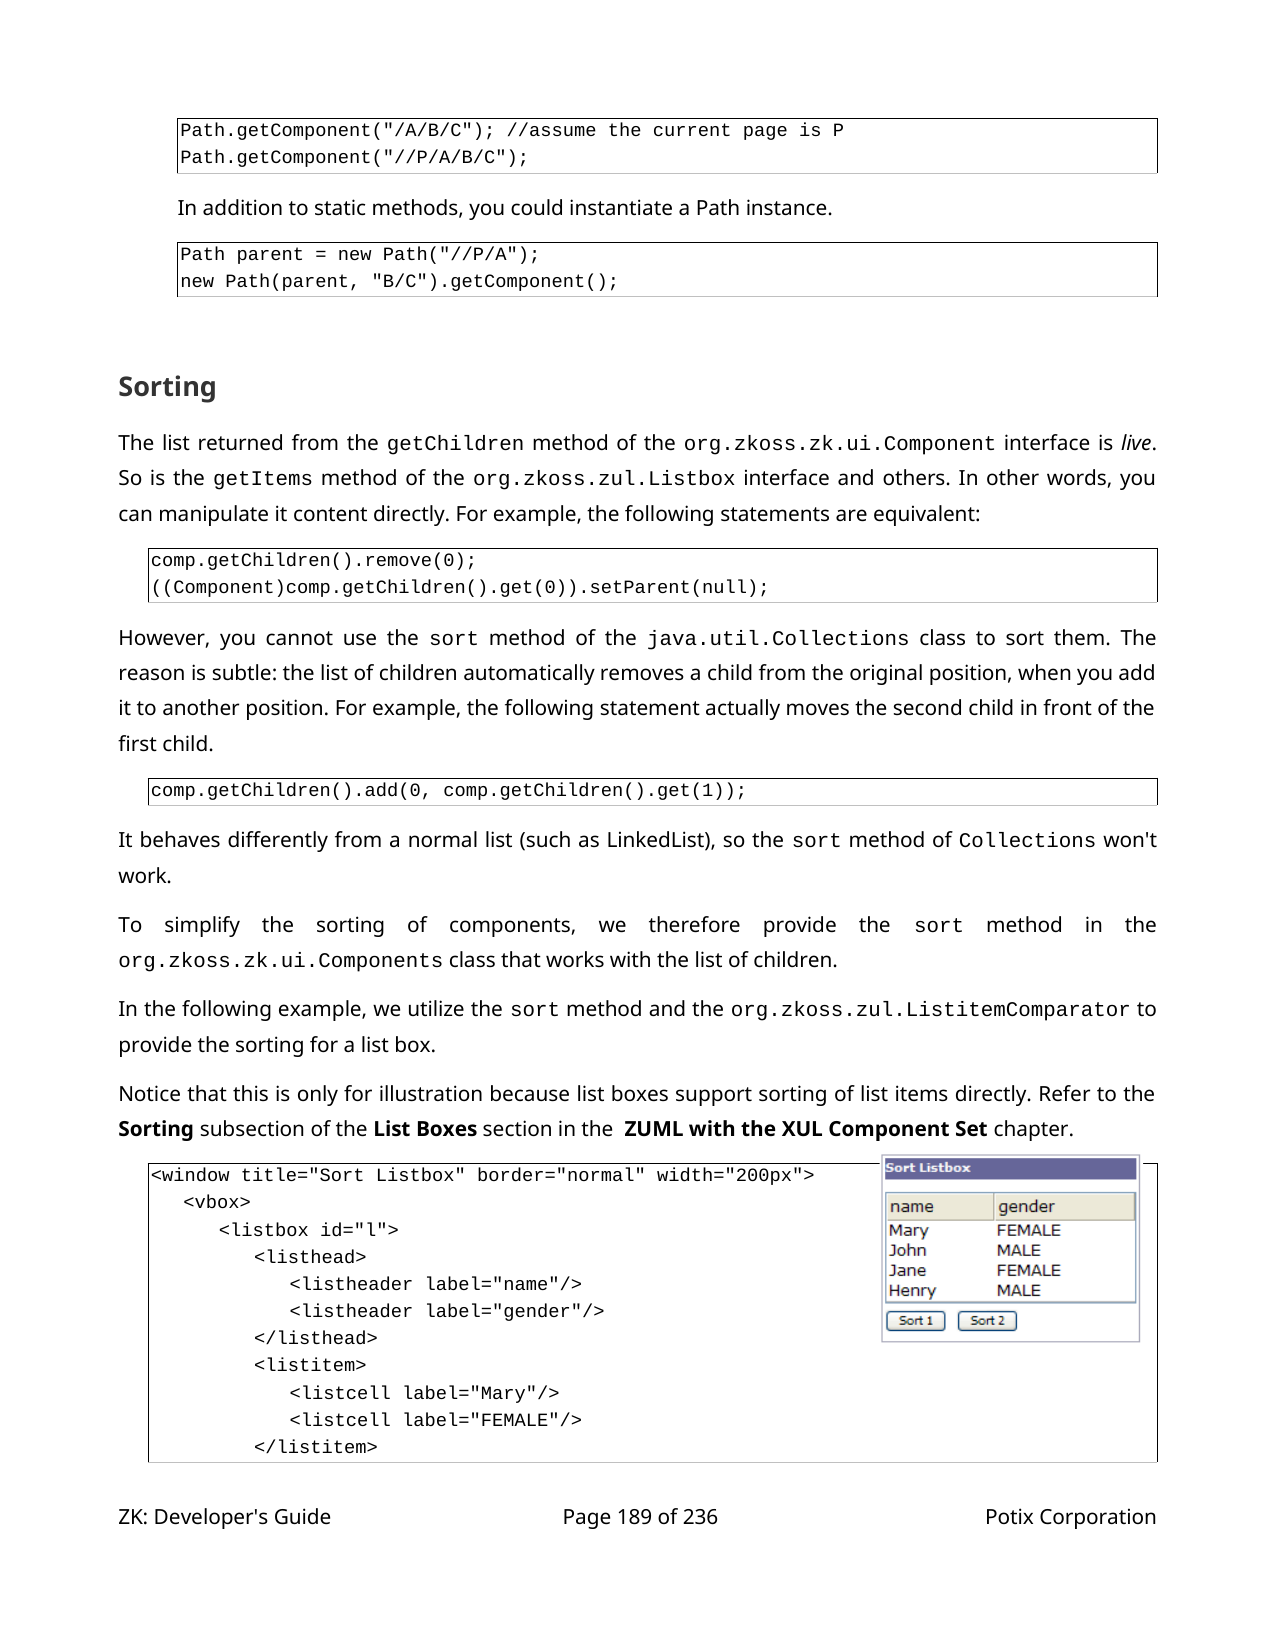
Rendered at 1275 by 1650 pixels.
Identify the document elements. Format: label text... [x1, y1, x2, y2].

text Path.getComponent("/A/B/C"); //assume the current page is P [178, 119, 1157, 142]
text <vbox> [149, 1190, 879, 1214]
text new Path(parent, "B/C").getComponent(); [178, 269, 1157, 296]
text </listitem> [149, 1435, 1157, 1462]
text <listheader label="gender"/> [149, 1299, 879, 1323]
text However, you cannot use the sort method of the java.util.Collections class to sort them. The reason is subtle: the list of children automatically removes a child from the original position, when you add it to another position. For example, the following statement actually moves the second child in front of the first child. [118, 623, 1157, 757]
text [1144, 1244, 1157, 1269]
text <listhead> [149, 1244, 879, 1269]
text It behaves differently from a normal list (such as LinkedList), so the sort method of Collections won't work. [118, 826, 1157, 889]
text To simplify the sorting of components, we therefore provide the sort method in the org.zkoss.zk.ui.Components class that works with the list of children. [118, 910, 1157, 974]
text <listheader label="name"/> [149, 1272, 879, 1296]
text [1144, 1190, 1157, 1214]
subtitle Sorting [118, 367, 1157, 404]
text Path.getComponent("//P/A/B/C"); [178, 145, 1157, 173]
text Notice that this is only for illustration because list boxes support sorting of list items directly. Refer to the Sorting subsection of the List Boxes section in the ZUML with the XUL Component Set chapter. [118, 1079, 1157, 1142]
text <window title="Sort Listbox" border="normal" width="200px"> [149, 1164, 879, 1187]
text ((Component)comp.getChildren().get(0)).setParent(null); [149, 575, 1157, 602]
text In addition to static methods, you could instantiate a Path instance. [177, 193, 1157, 221]
text Path parent = new Path("//P/A"); [178, 243, 1157, 266]
text The list returned from the getChildren method of the org.zkoss.zk.ui.Component interface is live. So is the getItems method of the org.zkoss.zul.Listbox interface and others. In other words, you can manipulate it content directly. For example, the following statements are equivalent: [118, 428, 1157, 527]
text <listitem> [149, 1353, 1157, 1378]
text </listhead> [149, 1326, 1157, 1350]
text comp.getChildren().add(0, comp.getChildren().get(1)); [149, 779, 1157, 805]
text <listcell label="FEMALE"/> [149, 1408, 1157, 1432]
text <listcell label="Mary"/> [149, 1381, 1157, 1405]
picture [879, 1152, 1144, 1345]
text comp.getChildren().remove(0); [149, 549, 1157, 572]
text [1144, 1217, 1157, 1242]
text <listbox id="l"> [149, 1217, 879, 1242]
text In the following example, we utilize the sort method and the org.zkoss.zul.ListitemComparator to provide the sorting for a list box. [118, 994, 1157, 1058]
